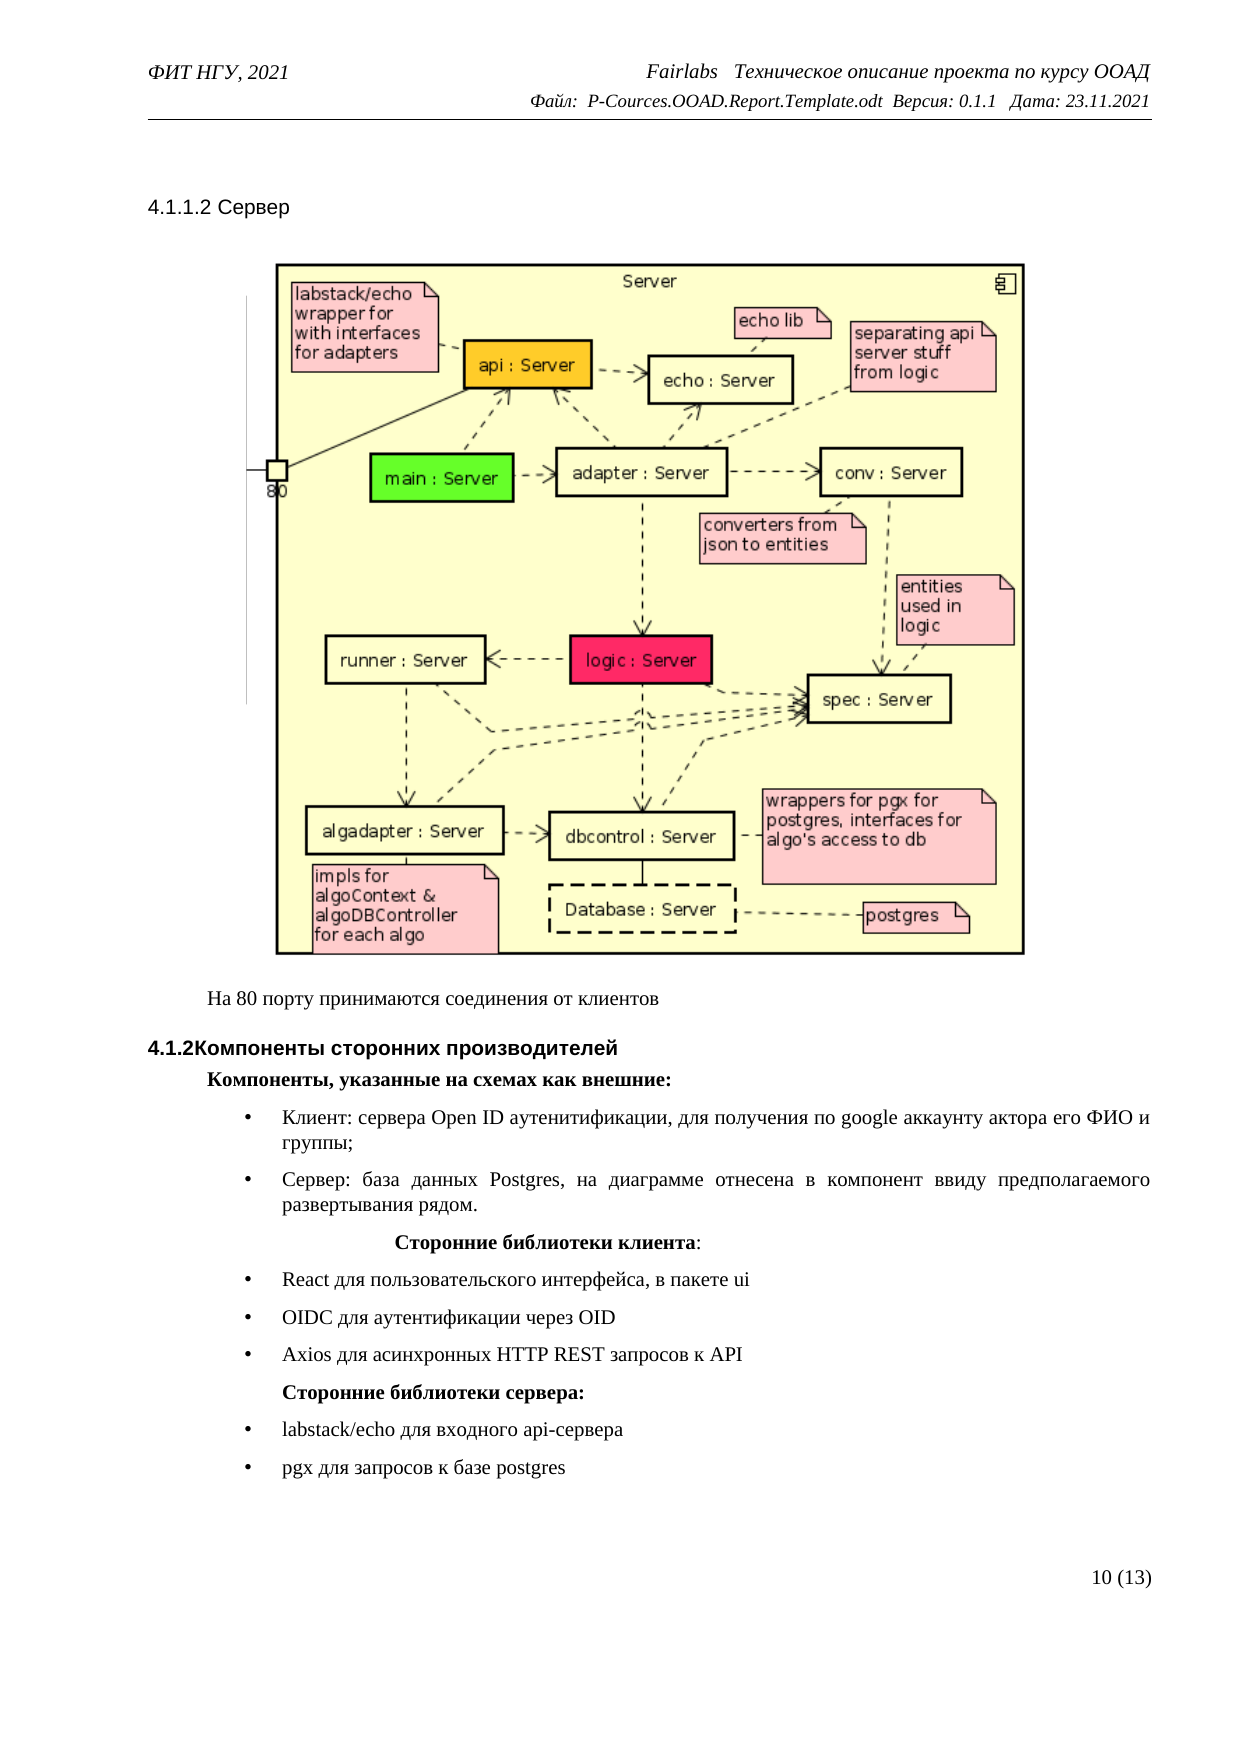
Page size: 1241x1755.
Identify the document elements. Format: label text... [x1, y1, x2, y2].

list OIDC для аутентификации через OID [244, 1304, 1152, 1329]
list Сторонние библиотеки клиента: [357, 1229, 1152, 1254]
picture [246, 242, 1054, 986]
list labstack/echo для входного api-сервера [244, 1416, 1152, 1441]
list Сторонние библиотеки сервера: [244, 1379, 1152, 1404]
list Клиент: сервера Open ID аутенитификации, для получения по google аккаунту актора его ФИО и группы; [244, 1104, 1152, 1154]
subtitle Сервер [148, 194, 1152, 219]
text Компоненты, указанные на схемах как внешние: [207, 1066, 1152, 1091]
subtitle Компоненты сторонних производителей [148, 1035, 1152, 1060]
list Axios для асинхронных HTTP REST запросов к API [244, 1341, 1152, 1366]
list React для пользовательского интерфейса, в пакете ui [244, 1266, 1152, 1291]
list Сервер: база данных Postgres, на диаграмме отнесена в компонент ввиду предполагаемого развертывания рядом. [244, 1166, 1152, 1216]
list pgx для запросов к базе postgres [244, 1454, 1152, 1479]
text На 80 порту принимаются соединения от клиентов [207, 225, 1152, 1010]
